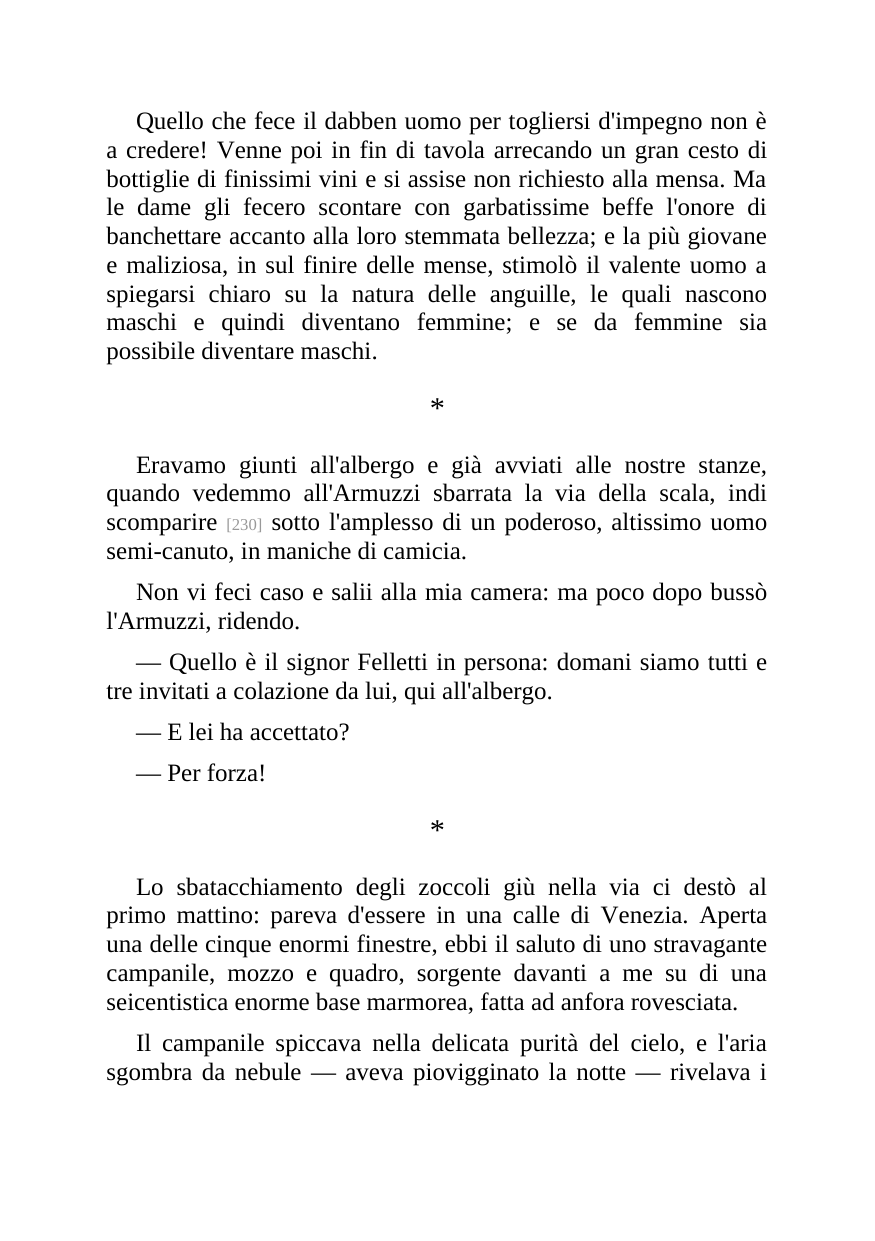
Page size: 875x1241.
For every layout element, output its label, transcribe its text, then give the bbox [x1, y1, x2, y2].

text * [106, 390, 768, 425]
text * [106, 812, 768, 847]
text Eravamo giunti all'albergo e già avviati alle nostre stanze, quando vedemmo all'Armuzzi sbarrata la via della scala, indi scomparire [230] sotto l'amplesso di un poderoso, altissimo uomo semi-canuto, in maniche di camicia. [106, 450, 768, 565]
text Non vi feci caso e salii alla mia camera: ma poco dopo bussò l'Armuzzi, ridendo. [106, 577, 768, 635]
text Il campanile spiccava nella delicata purità del cielo, e l'aria sgombra da nebule — aveva piovigginato la notte — rivelava i [106, 1028, 768, 1086]
text Lo sbatacchiamento degli zoccoli giù nella via ci destò al primo mattino: pareva d'essere in una calle di Venezia. Aperta una delle cinque enormi finestre, ebbi il saluto di uno stravagante campanile, mozzo e quadro, sorgente davanti a me su di una seicentistica enorme base marmorea, fatta ad anfora rovesciata. [106, 872, 768, 1016]
text — Per forza! [106, 758, 768, 787]
text — E lei ha accettato? [106, 717, 768, 746]
text — Quello è il signor Felletti in persona: domani siamo tutti e tre invitati a colazione da lui, qui all'albergo. [106, 647, 768, 705]
text Quello che fece il dabben uomo per togliersi d'impegno non è a credere! Venne poi in fin di tavola arrecando un gran cesto di bottiglie di finissimi vini e si assise non richiesto alla mensa. Ma le dame gli fecero scontare con garbatissime beffe l'onore di banchettare accanto alla loro stemmata bellezza; e la più giovane e maliziosa, in sul finire delle mense, stimolò il valente uomo a spiegarsi chiaro su la natura delle anguille, le quali nascono maschi e quindi diventano femmine; e se da femmine sia possibile diventare maschi. [106, 106, 768, 365]
